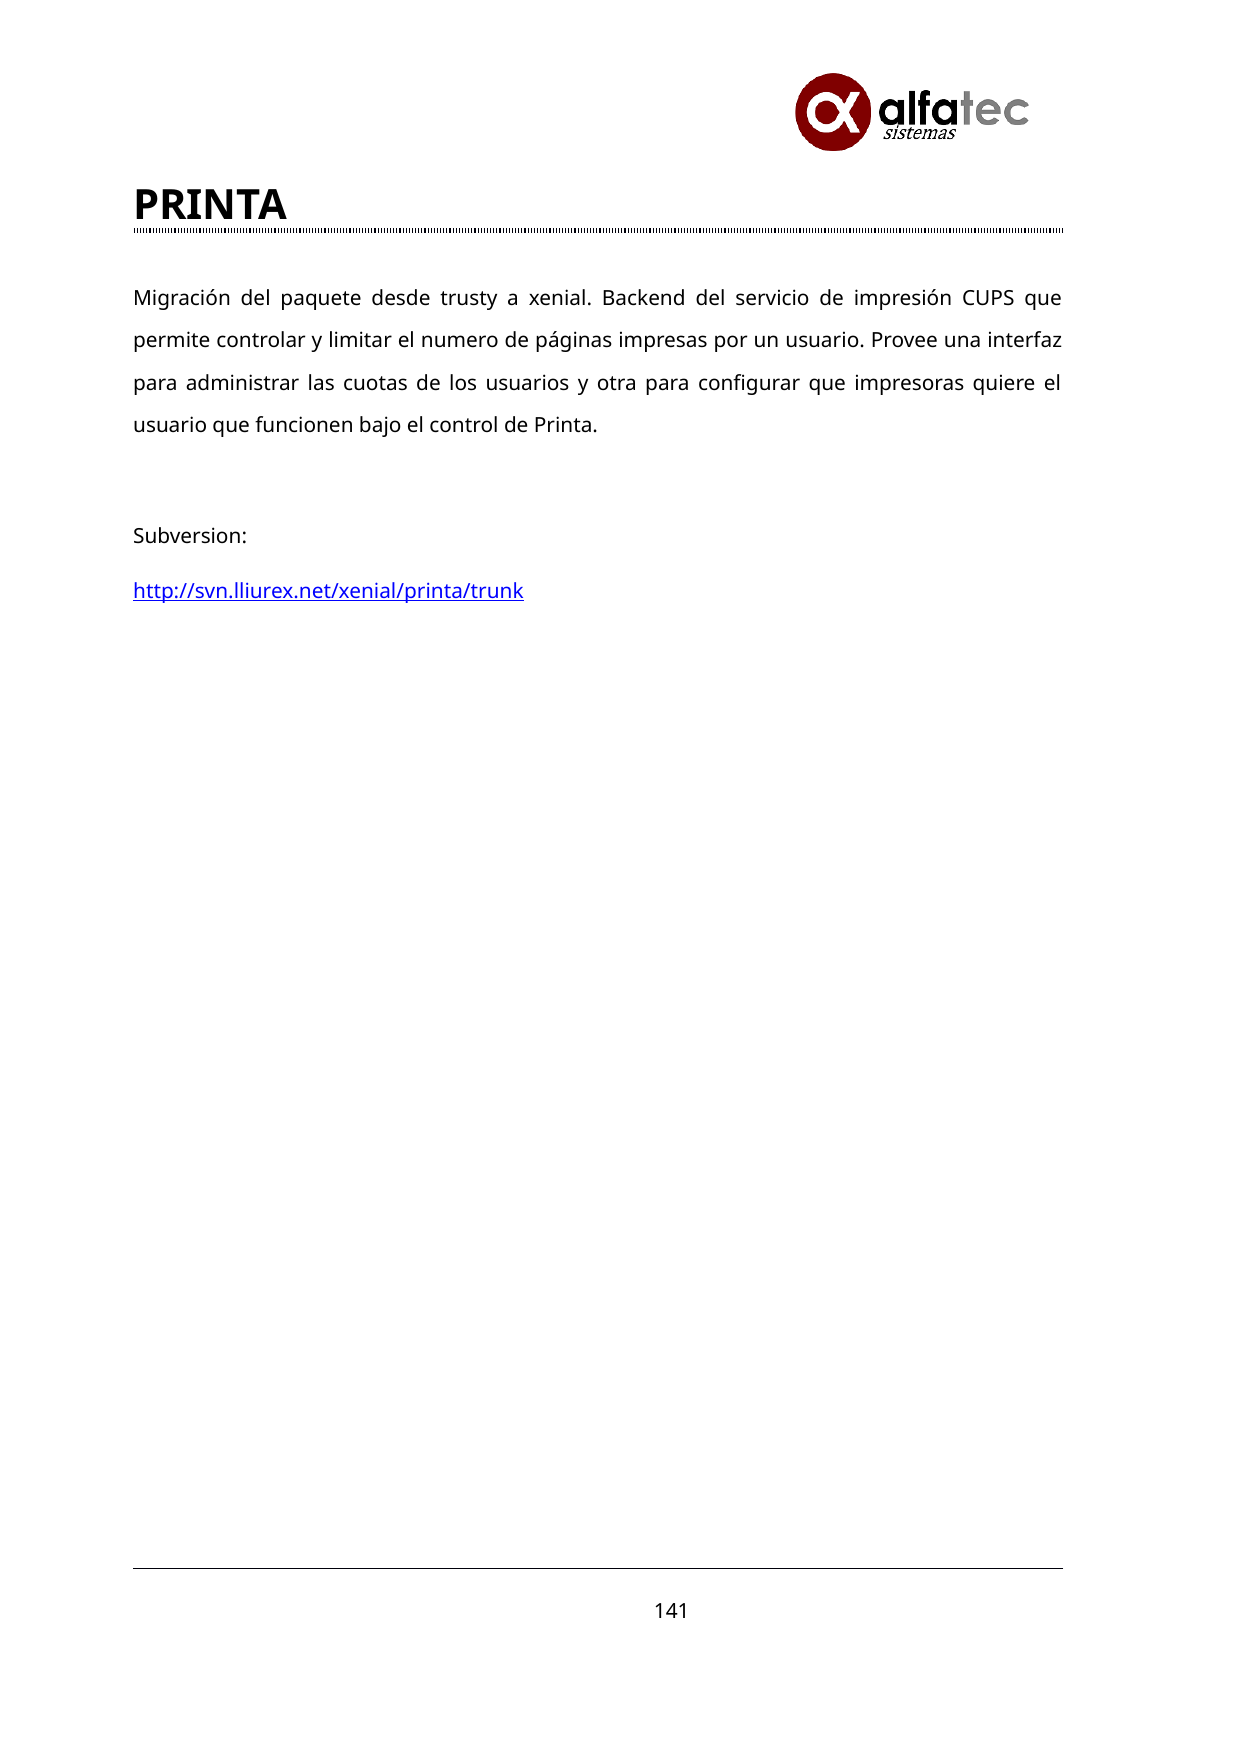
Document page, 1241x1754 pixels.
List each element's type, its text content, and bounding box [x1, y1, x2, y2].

subtitle PRINTA [133, 193, 1063, 233]
text Migración del paquete desde trusty a xenial. Backend del servicio de impresión CUPS que permite controlar y limitar el numero de páginas impresas por un usuario. Provee una interfaz para administrar las cuotas de los usuarios y otra para configurar que impresoras quiere el usuario que funcionen bajo el control de Printa. [133, 283, 1063, 439]
picture [795, 73, 1031, 151]
text http://svn.lliurex.net/xenial/printa/trunk [133, 576, 1063, 604]
text Subversion: [133, 521, 1063, 549]
